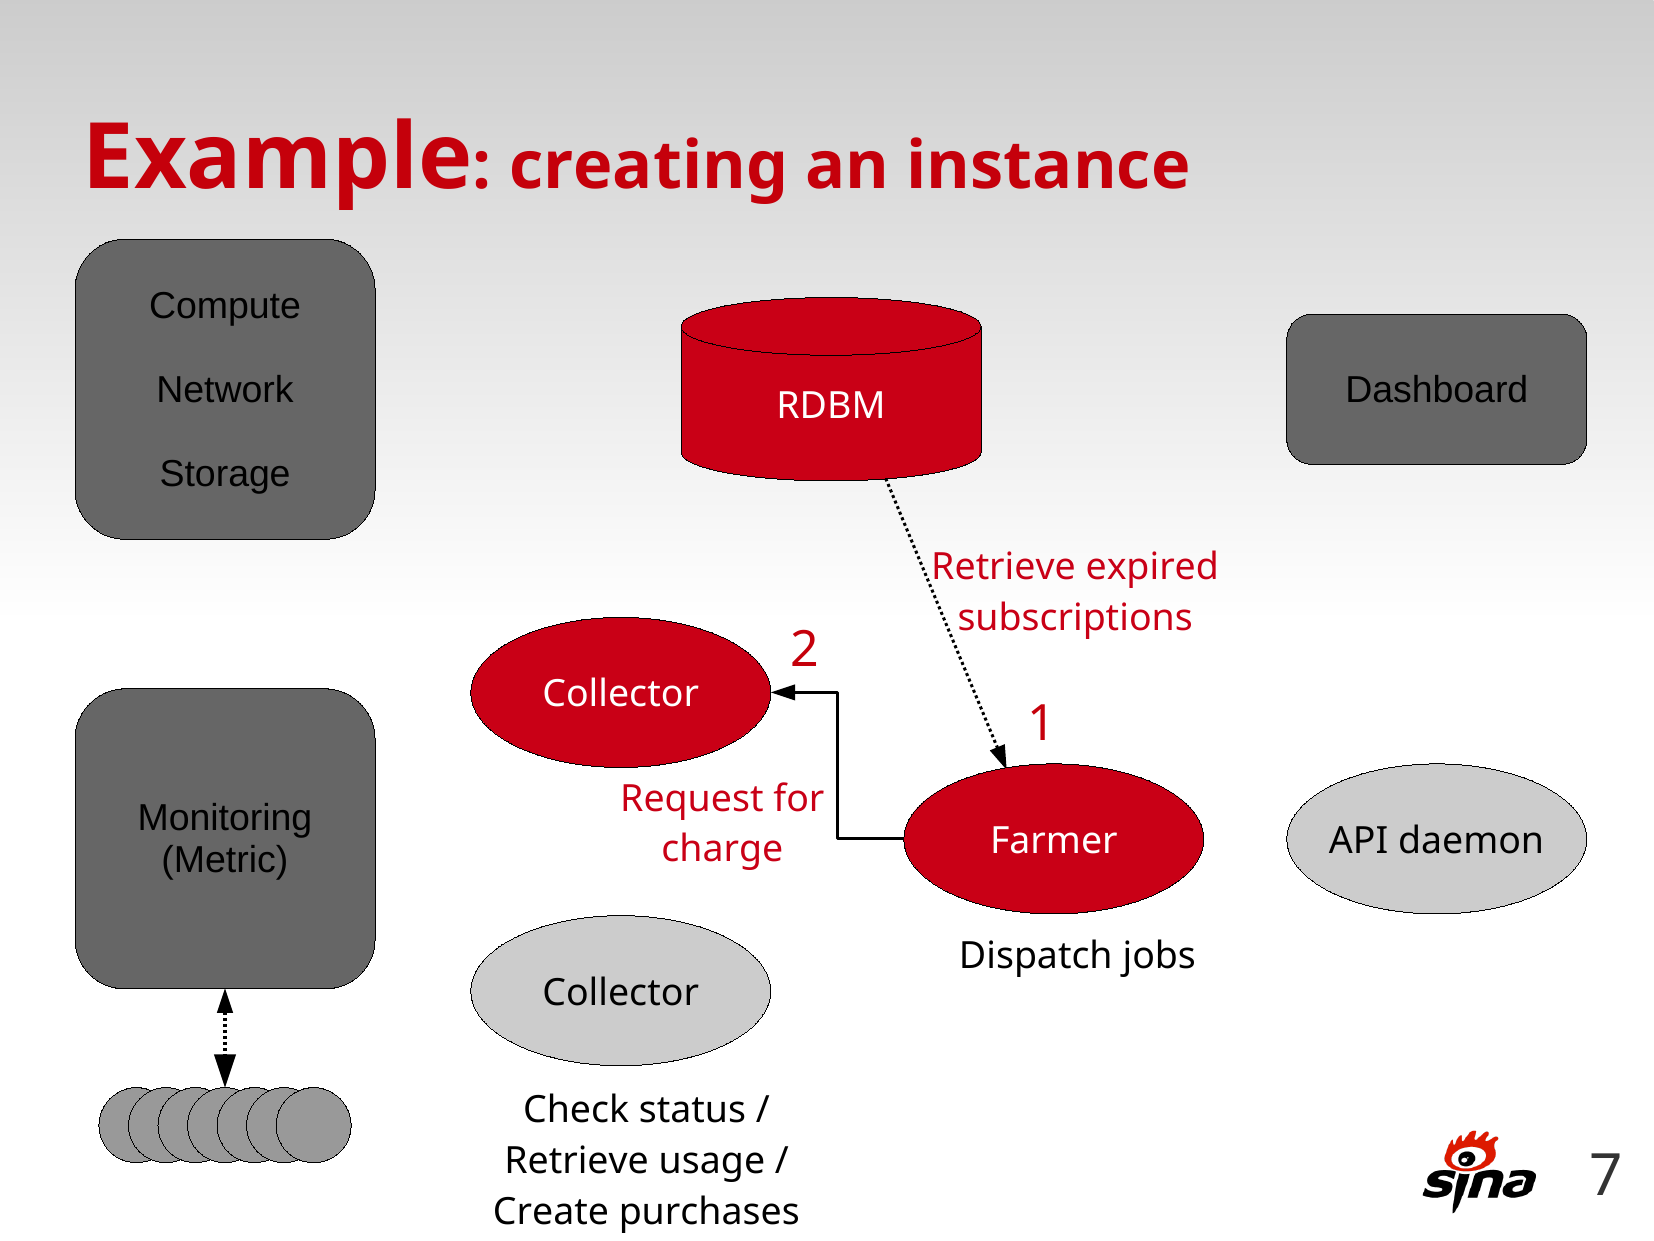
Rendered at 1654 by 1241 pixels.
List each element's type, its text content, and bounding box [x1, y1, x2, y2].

text_box Compute Network Storage [75, 239, 376, 540]
text_box Collector [470, 915, 771, 1066]
text_box Dispatch jobs [903, 921, 1253, 979]
text_box API daemon [1286, 763, 1587, 914]
text_box RDBM [681, 297, 982, 481]
text_box [98, 1087, 352, 1163]
text_box 1 [1012, 679, 1084, 751]
text_box Collector [470, 617, 771, 767]
text_box Dashboard [1286, 314, 1587, 465]
text_box Monitoring (Metric) [75, 688, 376, 989]
text_box Check status / Retrieve usage / Create purchases [471, 1075, 822, 1217]
picture [1394, 1087, 1564, 1241]
title Example: creating an instance [82, 49, 1571, 257]
text_box Farmer [903, 763, 1204, 914]
text_box 2 [775, 605, 847, 677]
text_box Retrieve expired subscriptions [900, 532, 1250, 632]
text_box Request for charge [594, 763, 851, 863]
